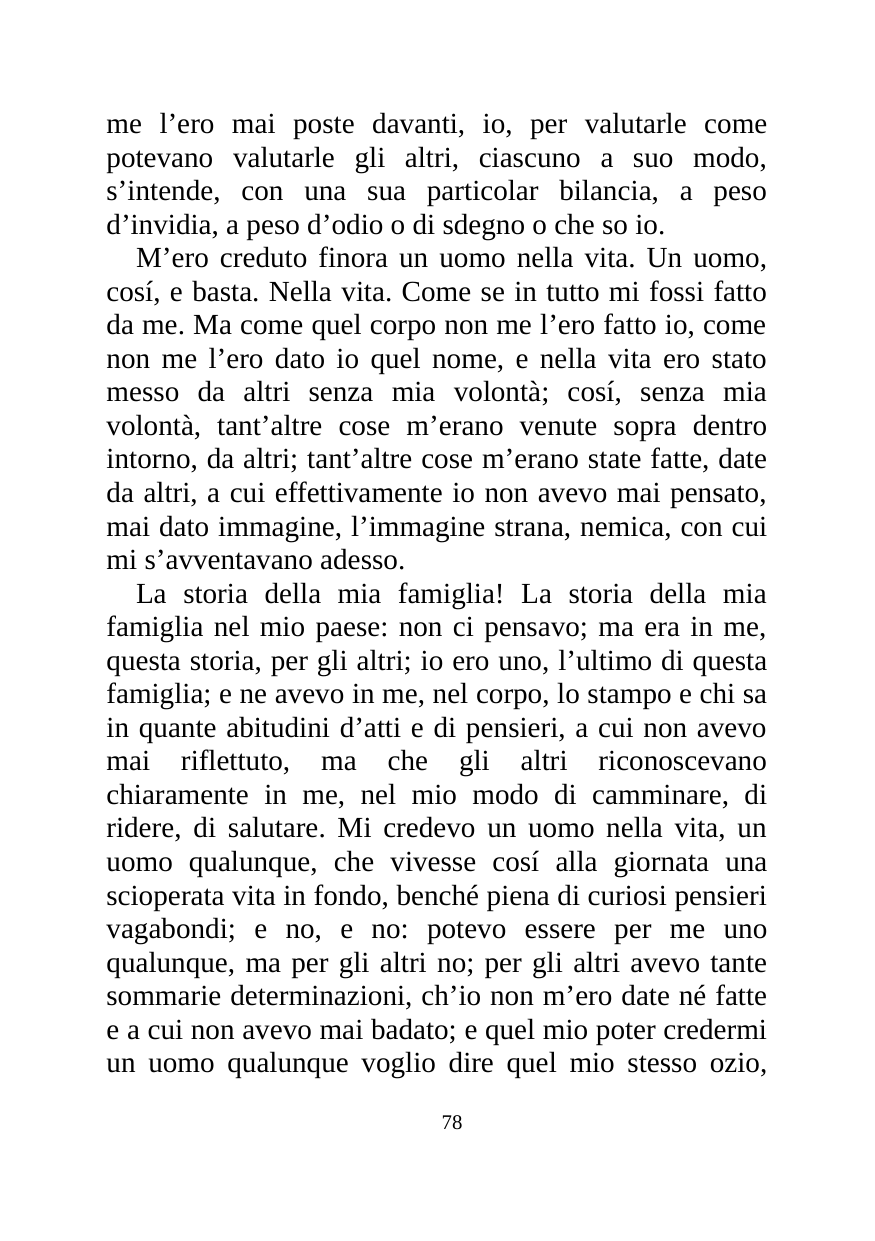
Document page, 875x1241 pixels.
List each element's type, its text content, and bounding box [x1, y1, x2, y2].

text M’ero creduto finora un uomo nella vita. Un uomo, cosí, e basta. Nella vita. Come se in tutto mi fossi fatto da me. Ma come quel corpo non me l’ero fatto io, come non me l’ero dato io quel nome, e nella vita ero stato messo da altri senza mia volontà; cosí, senza mia volontà, tant’altre cose m’erano venute sopra dentro intorno, da altri; tant’altre cose m’erano state fatte, date da altri, a cui effettivamente io non avevo mai pensato, mai dato immagine, l’immagine strana, nemica, con cui mi s’avventavano adesso. [106, 240, 768, 576]
text La storia della mia famiglia! La storia della mia famiglia nel mio paese: non ci pensavo; ma era in me, questa storia, per gli altri; io ero uno, l’ultimo di questa famiglia; e ne avevo in me, nel corpo, lo stampo e chi sa in quante abitudini d’atti e di pensieri, a cui non avevo mai riflettuto, ma che gli altri riconoscevano chiaramente in me, nel mio modo di camminare, di ridere, di salutare. Mi credevo un uomo nella vita, un uomo qualunque, che vivesse cosí alla giornata una scioperata vita in fondo, benché piena di curiosi pensieri vagabondi; e no, e no: potevo essere per me uno qualunque, ma per gli altri no; per gli altri avevo tante sommarie determinazioni, ch’io non m’ero date né fatte e a cui non avevo mai badato; e quel mio poter credermi un uomo qualunque voglio dire quel mio stesso ozio, [106, 576, 768, 1079]
text me l’ero mai poste davanti, io, per valutarle come potevano valutarle gli altri, ciascuno a suo modo, s’intende, con una sua particolar bilancia, a peso d’invidia, a peso d’odio o di sdegno o che so io. [106, 106, 768, 240]
